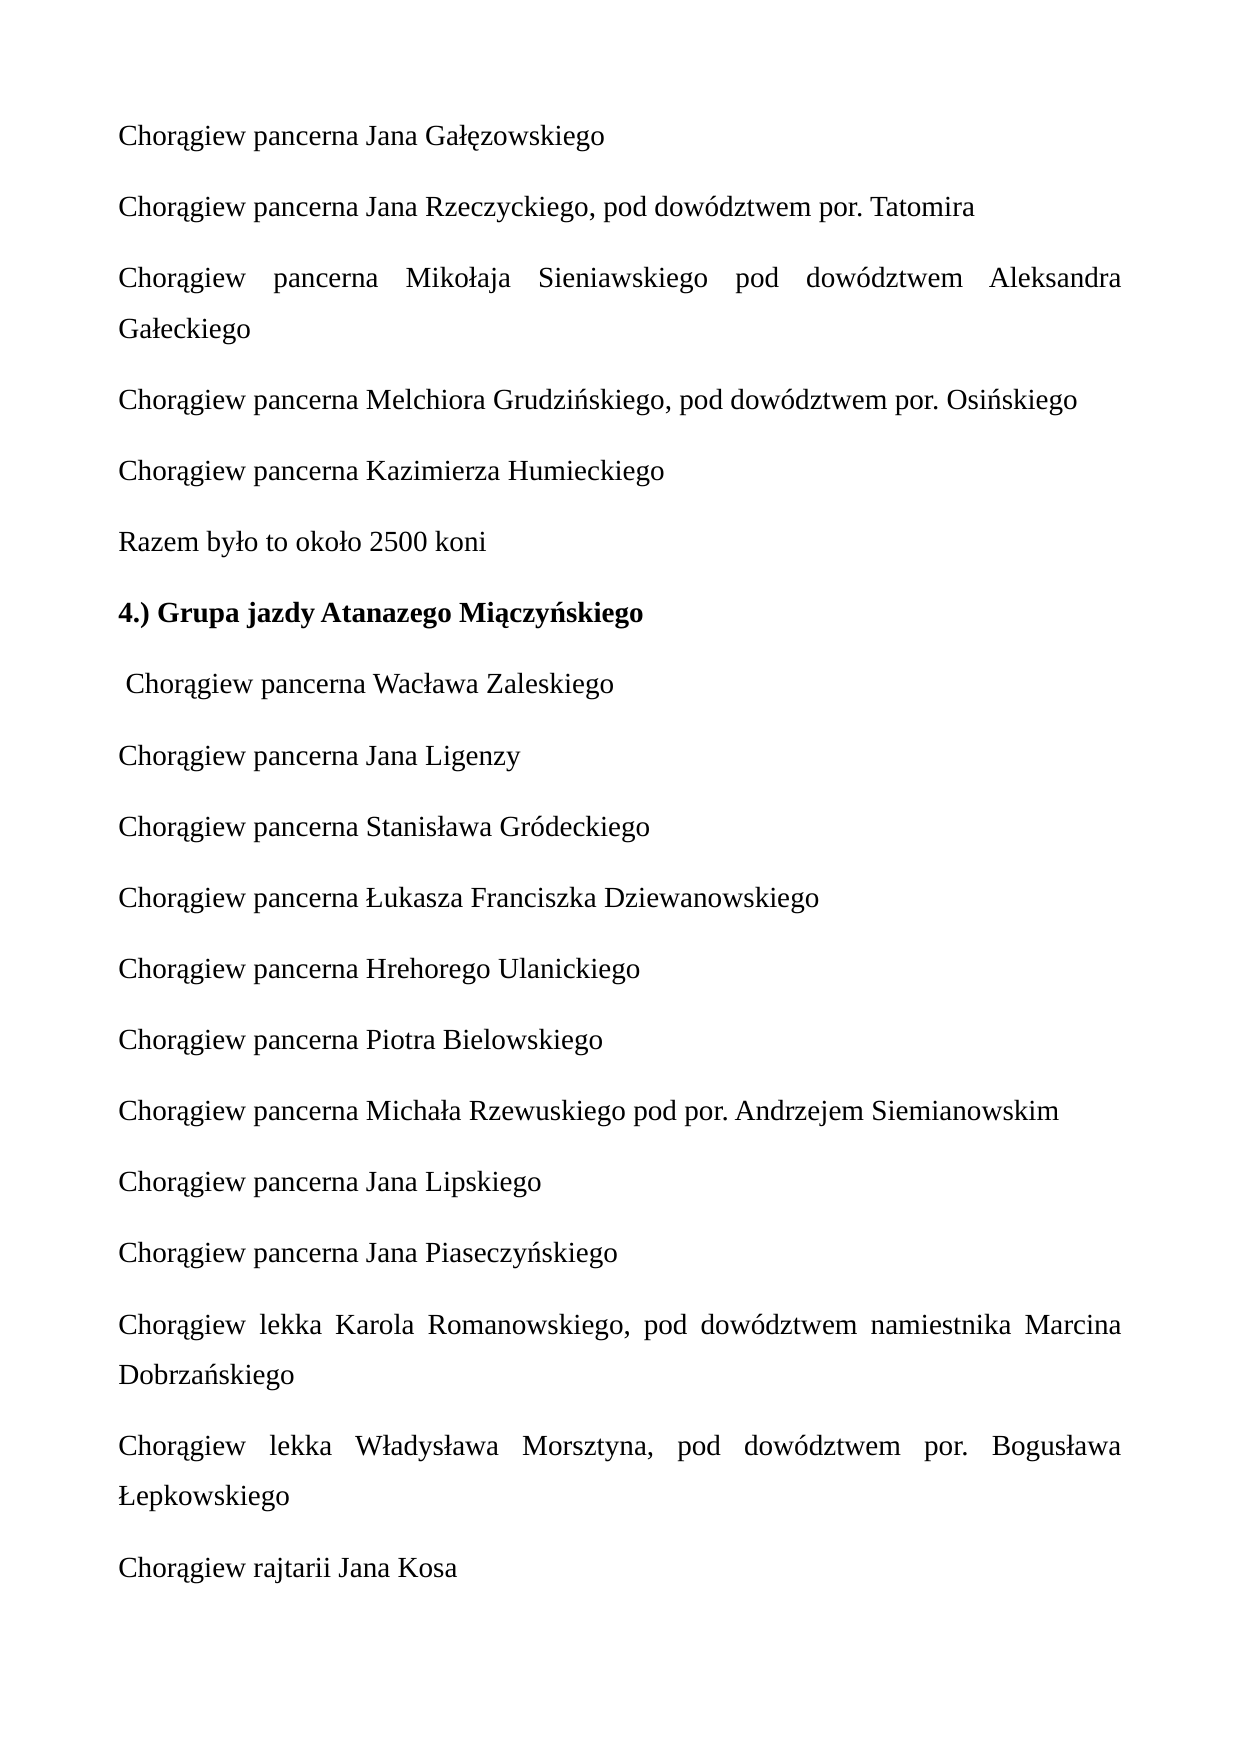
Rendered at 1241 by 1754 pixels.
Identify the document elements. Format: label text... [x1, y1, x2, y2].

text Chorągiew pancerna Łukasza Franciszka Dziewanowskiego [118, 880, 1122, 913]
text Chorągiew pancerna Jana Ligenzy [118, 738, 1122, 771]
text Chorągiew pancerna Mikołaja Sieniawskiego pod dowództwem Aleksandra Gałeckiego [118, 260, 1122, 344]
text Chorągiew pancerna Wacława Zaleskiego [118, 666, 1122, 700]
text Chorągiew pancerna Stanisława Gródeckiego [118, 809, 1122, 842]
text Chorągiew pancerna Jana Rzeczyckiego, pod dowództwem por. Tatomira [118, 189, 1122, 223]
text Chorągiew pancerna Jana Piaseczyńskiego [118, 1236, 1122, 1269]
text Chorągiew pancerna Melchiora Grudzińskiego, pod dowództwem por. Osińskiego [118, 382, 1122, 415]
text Chorągiew rajtarii Jana Kosa [118, 1550, 1122, 1583]
text Chorągiew lekka Karola Romanowskiego, pod dowództwem namiestnika Marcina Dobrzańskiego [118, 1307, 1122, 1391]
text 4.) Grupa jazdy Atanazego Miączyńskiego [118, 595, 1122, 629]
text Chorągiew pancerna Michała Rzewuskiego pod por. Andrzejem Siemianowskim [118, 1093, 1122, 1127]
text Chorągiew lekka Władysława Morsztyna, pod dowództwem por. Bogusława Łepkowskiego [118, 1428, 1122, 1512]
text Chorągiew pancerna Piotra Bielowskiego [118, 1022, 1122, 1056]
text Chorągiew pancerna Hrehorego Ulanickiego [118, 951, 1122, 984]
text Chorągiew pancerna Kazimierza Humieckiego [118, 453, 1122, 487]
text Chorągiew pancerna Jana Lipskiego [118, 1164, 1122, 1198]
text Razem było to około 2500 koni [118, 524, 1122, 558]
text Chorągiew pancerna Jana Gałęzowskiego [118, 118, 1122, 152]
